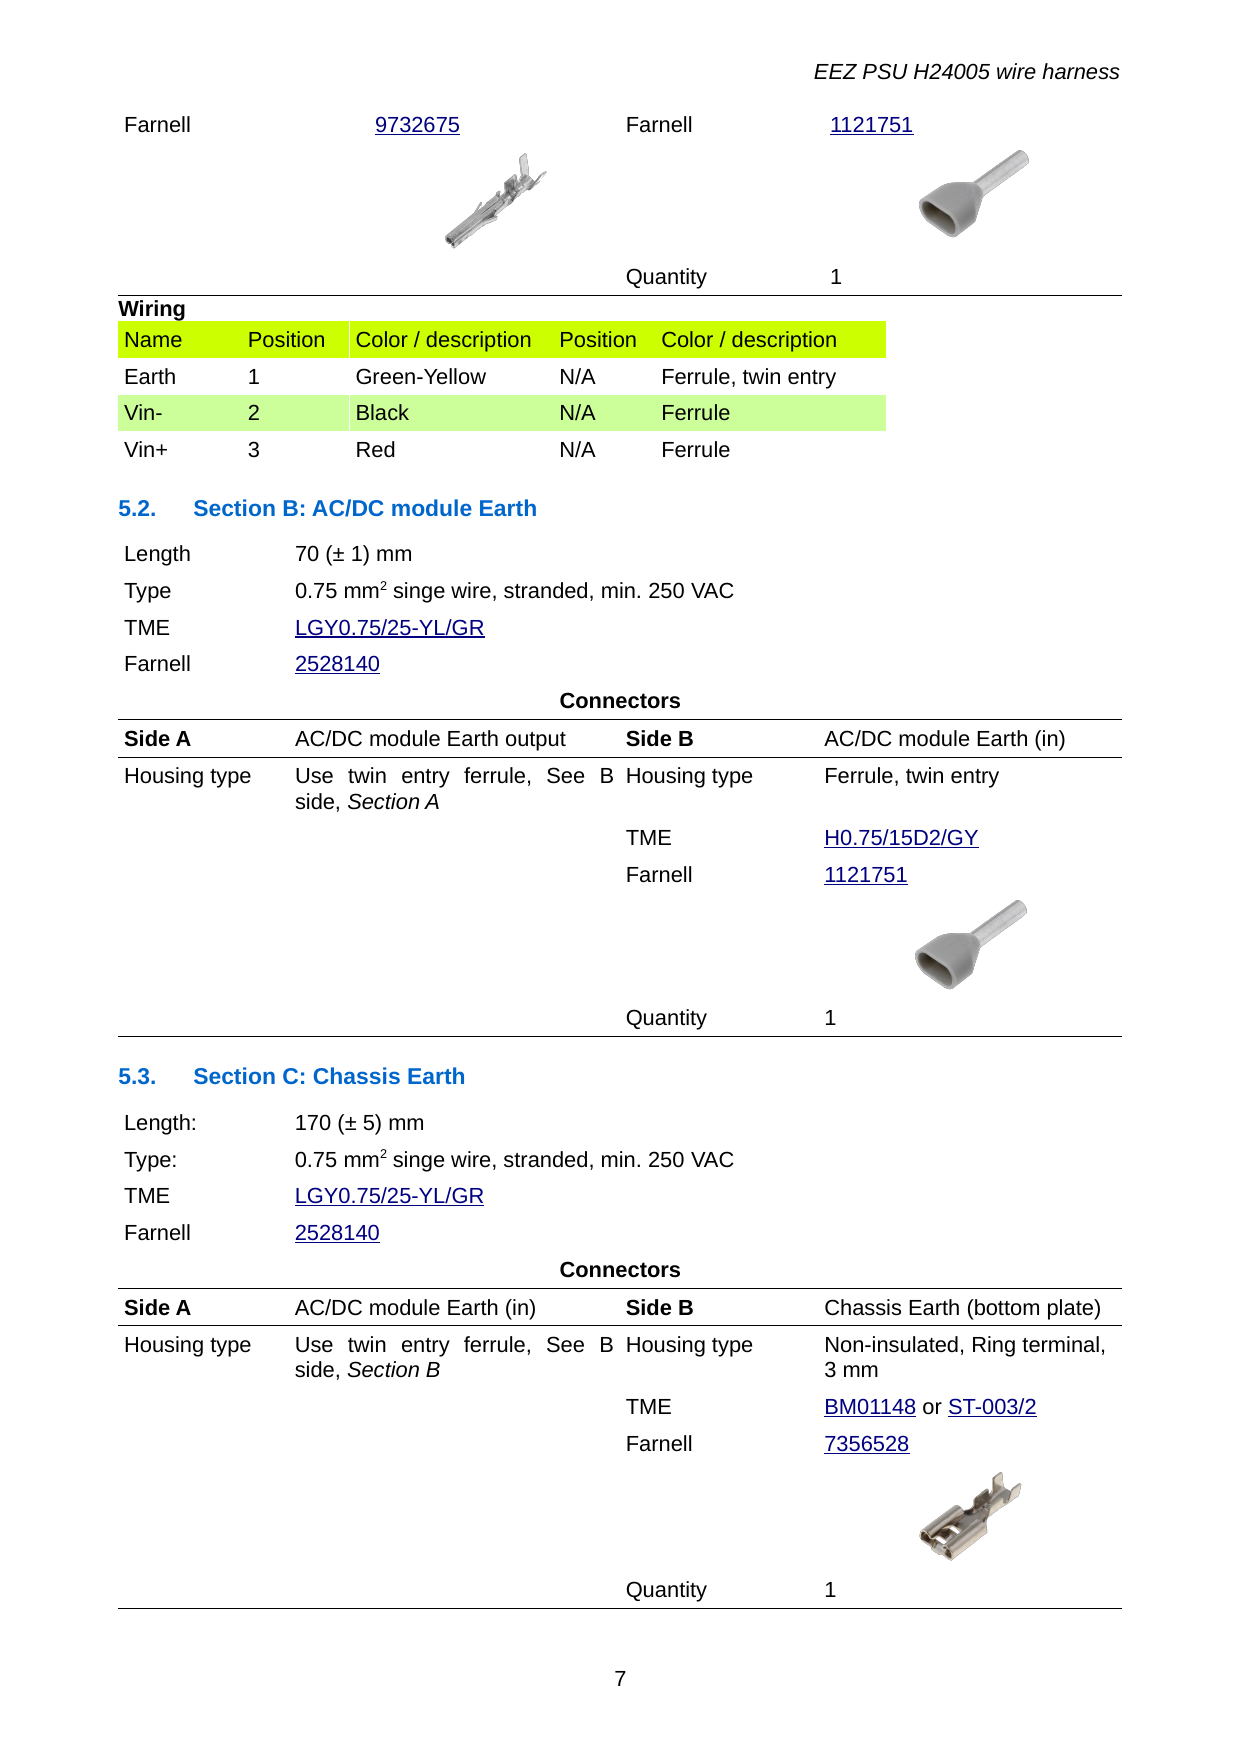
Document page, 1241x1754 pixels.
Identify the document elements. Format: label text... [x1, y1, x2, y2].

table_cell Use twin entry ferrule, See B side, Section B [289, 1326, 620, 1388]
table_header [620, 1104, 818, 1141]
table_cell 1121751 [824, 106, 1122, 143]
table_cell [118, 820, 289, 856]
table_cell Connectors [118, 682, 1122, 719]
table_cell [118, 1462, 289, 1571]
table_cell Black [350, 395, 553, 431]
table_cell [824, 143, 1122, 238]
table_cell Ferrule, twin entry [655, 358, 886, 394]
table_cell Connectors [118, 1251, 1122, 1288]
table_cell Side B [620, 720, 818, 757]
table_cell [824, 239, 1122, 258]
picture [911, 898, 1029, 991]
table_cell Chassis Earth (bottom plate) [818, 1289, 1122, 1325]
table_cell Farnell [620, 1425, 818, 1462]
table_cell BM01148 or ST-003/2 [818, 1388, 1122, 1425]
table_cell N/A [553, 358, 655, 394]
table_header [620, 536, 818, 572]
table_cell TME [118, 1178, 289, 1214]
table_cell LGY0.75/25-YL/GR [289, 609, 1122, 646]
table_cell LGY0.75/25-YL/GR [289, 1178, 1122, 1214]
table_cell [819, 893, 1122, 999]
table_cell [289, 820, 620, 856]
table_cell [818, 1563, 1122, 1571]
table_cell Use twin entry ferrule, See B side, Section A [289, 758, 620, 819]
table_cell Housing type [118, 1326, 289, 1388]
table_header Color / description [655, 321, 886, 358]
table_cell Non-insulated, Ring terminal, 3 mm [818, 1326, 1122, 1388]
table_cell [289, 999, 620, 1036]
table_cell 3 [242, 431, 349, 468]
table_cell [118, 258, 369, 295]
table_cell Type: [118, 1141, 289, 1178]
table_cell Quantity [620, 1571, 818, 1608]
table_header Position [553, 321, 655, 358]
table_cell Farnell [118, 1214, 289, 1251]
subtitle Section C: Chassis Earth [118, 1063, 1122, 1089]
table_cell Farnell [118, 106, 369, 143]
table_cell Housing type [118, 758, 289, 819]
table_cell [118, 1571, 289, 1608]
table_cell 2528140 [289, 1214, 1122, 1251]
table_cell [289, 1388, 620, 1425]
picture [911, 1467, 1029, 1563]
table_cell [289, 1571, 620, 1608]
table_header Length: [118, 1104, 289, 1141]
table_cell Quantity [620, 258, 824, 295]
table_cell [289, 1425, 620, 1462]
table_cell Vin+ [118, 431, 242, 468]
table_cell [118, 893, 289, 999]
table_cell 2 [242, 395, 349, 431]
table_cell Farnell [620, 856, 818, 893]
table_cell [289, 1462, 620, 1571]
table_cell Housing type [620, 758, 818, 819]
table_cell 2528140 [289, 646, 1122, 682]
table_cell [369, 258, 620, 295]
table_cell AC/DC module Earth (in) [289, 1289, 620, 1325]
table_cell AC/DC module Earth output [289, 720, 620, 757]
table_header Color / description [350, 321, 553, 358]
table_cell [118, 1388, 289, 1425]
table_header Position [242, 321, 349, 358]
table_header [818, 1104, 1122, 1141]
table_cell Green-Yellow [350, 358, 553, 394]
table_cell Earth [118, 358, 242, 394]
table_cell Vin- [118, 395, 242, 431]
table_cell 9732675 [369, 106, 620, 143]
table_cell Side A [118, 1289, 289, 1325]
table_cell H0.75/15D2/GY [819, 820, 1122, 856]
table_cell [289, 893, 620, 999]
table_header Name [118, 321, 242, 358]
table_cell TME [118, 609, 289, 646]
table_header [819, 536, 1122, 572]
table_cell [118, 1425, 289, 1462]
table_cell Ferrule, twin entry [819, 758, 1122, 819]
picture [915, 148, 1031, 239]
table_cell Type [118, 572, 289, 609]
table_cell 0.75 mm2 singe wire, stranded, min. 250 VAC [289, 572, 1122, 609]
table_cell AC/DC module Earth (in) [819, 720, 1122, 757]
table_cell 1 [819, 999, 1122, 1036]
table_cell Ferrule [655, 431, 886, 468]
table_cell Quantity [620, 999, 818, 1036]
table_cell [289, 856, 620, 893]
table_cell 1 [818, 1571, 1122, 1608]
table_header Length [118, 536, 289, 572]
table_cell [1029, 1468, 1122, 1562]
text Wiring [118, 296, 1122, 321]
table_header 170 (± 5) mm [289, 1104, 620, 1141]
table_cell [620, 143, 824, 258]
table_cell [818, 1468, 911, 1562]
table_cell [620, 893, 818, 999]
table_cell 7356528 [818, 1425, 1122, 1462]
table_cell N/A [553, 395, 655, 431]
table_cell 1 [824, 258, 1122, 295]
table_cell Red [350, 431, 553, 468]
table_cell Farnell [620, 106, 824, 143]
table_cell [369, 143, 620, 258]
table_cell [118, 856, 289, 893]
table_cell Housing type [620, 1326, 818, 1388]
table_cell Side B [620, 1289, 818, 1325]
table_cell TME [620, 820, 818, 856]
table_cell Farnell [118, 646, 289, 682]
table_cell TME [620, 1388, 818, 1425]
table_cell [620, 1462, 818, 1571]
table_cell [118, 143, 369, 258]
table_cell 1121751 [819, 856, 1122, 893]
table_cell N/A [553, 431, 655, 468]
table_cell Side A [118, 720, 289, 757]
table_cell 1 [242, 358, 349, 394]
picture [434, 148, 555, 250]
table_cell [118, 999, 289, 1036]
table_header 70 (± 1) mm [289, 536, 620, 572]
table_cell Ferrule [655, 395, 886, 431]
table_cell [818, 1462, 1122, 1467]
table_cell 0.75 mm2 singe wire, stranded, min. 250 VAC [289, 1141, 1122, 1178]
subtitle Section B: AC/DC module Earth [118, 494, 1122, 521]
